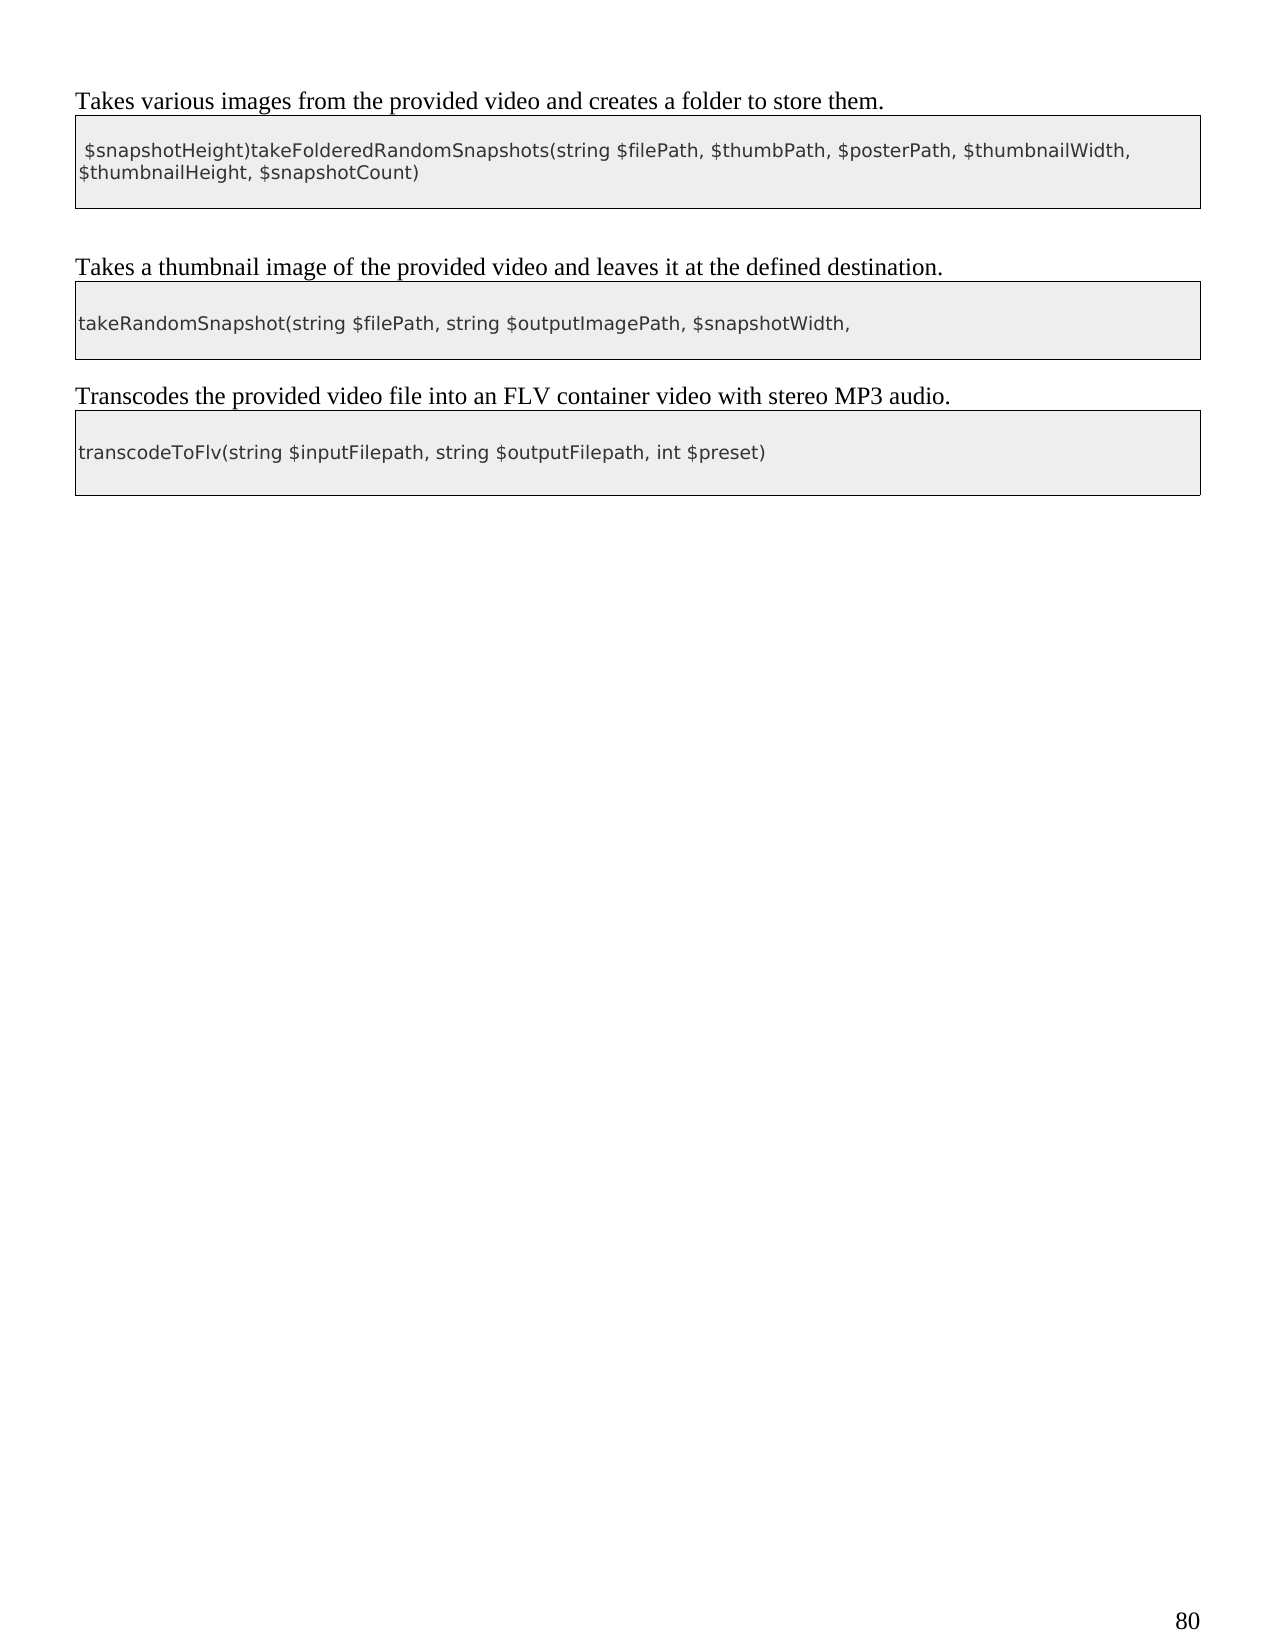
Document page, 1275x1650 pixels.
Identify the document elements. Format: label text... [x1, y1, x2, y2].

text Takes a thumbnail image of the provided video and leaves it at the defined destination. [75, 252, 1200, 281]
text transcodeToFlv(string $inputFilepath, string $outputFilepath, int $preset) [76, 439, 1200, 461]
text $thumbnailHeight, $snapshotCount) [76, 159, 1200, 181]
text Transcodes the provided video file into an FLV container video with stereo MP3 audio. [75, 381, 1200, 410]
text takeRandomSnapshot(string $filePath, string $outputImagePath, $snapshotWidth, [76, 310, 1200, 332]
text $snapshotHeight)takeFolderedRandomSnapshots(string $filePath, $thumbPath, $posterPath, $thumbnailWidth, [76, 137, 1200, 159]
text Takes various images from the provided video and creates a folder to store them. [75, 86, 1200, 115]
